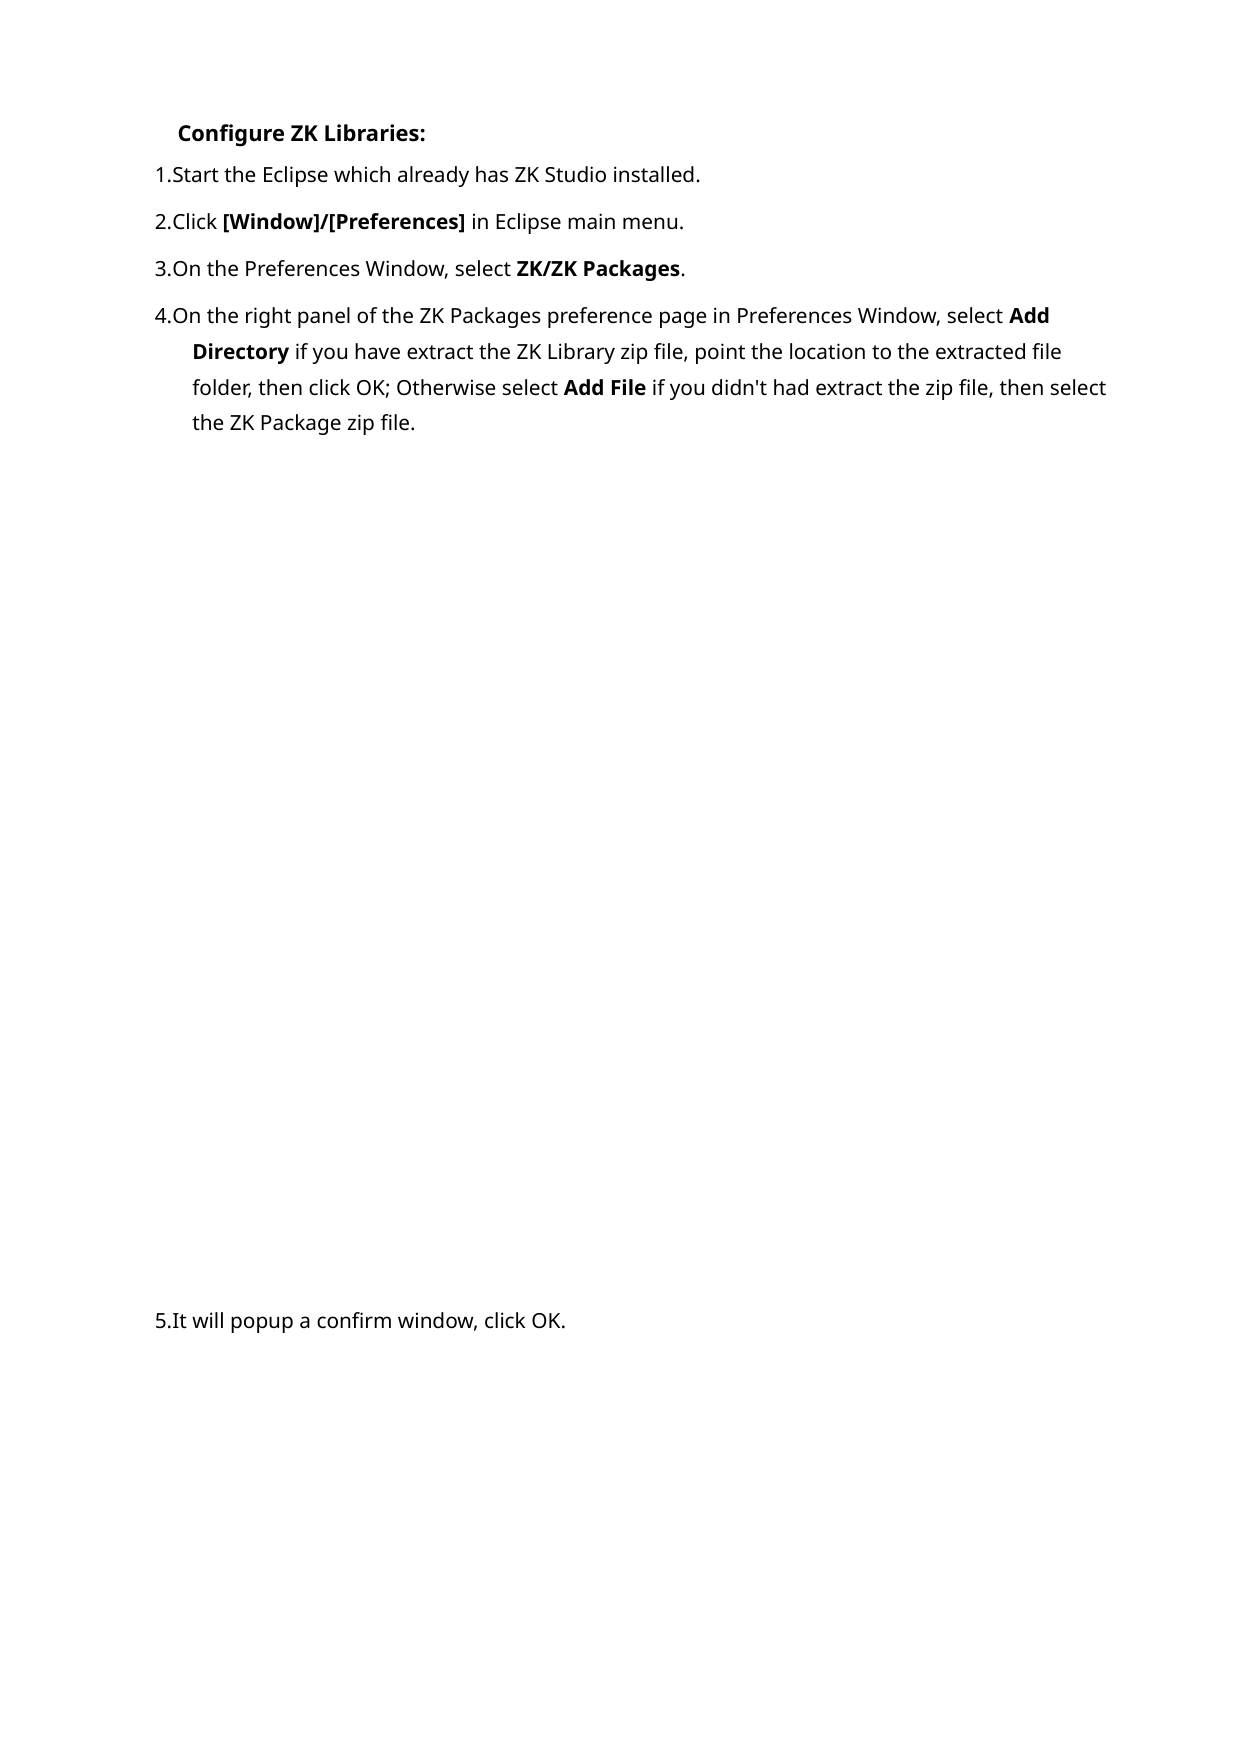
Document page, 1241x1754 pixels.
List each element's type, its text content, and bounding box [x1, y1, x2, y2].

list On the right panel of the ZK Packages preference page in Preferences Window, select Add Directory if you have extract the ZK Library zip file, point the location to the extracted file folder, then click OK; Otherwise select Add File if you didn't had extract the zip file, then select the ZK Package zip file. [154, 302, 1122, 1287]
list Click [Window]/[Preferences] in Eclipse main menu. [154, 207, 1122, 235]
list It will popup a confirm window, click OK. [154, 1306, 1122, 1599]
list Start the Eclipse which already has ZK Studio installed. [154, 160, 1122, 188]
list On the Preferences Window, select ZK/ZK Packages. [154, 254, 1122, 283]
subtitle Configure ZK Libraries: [177, 118, 1122, 148]
